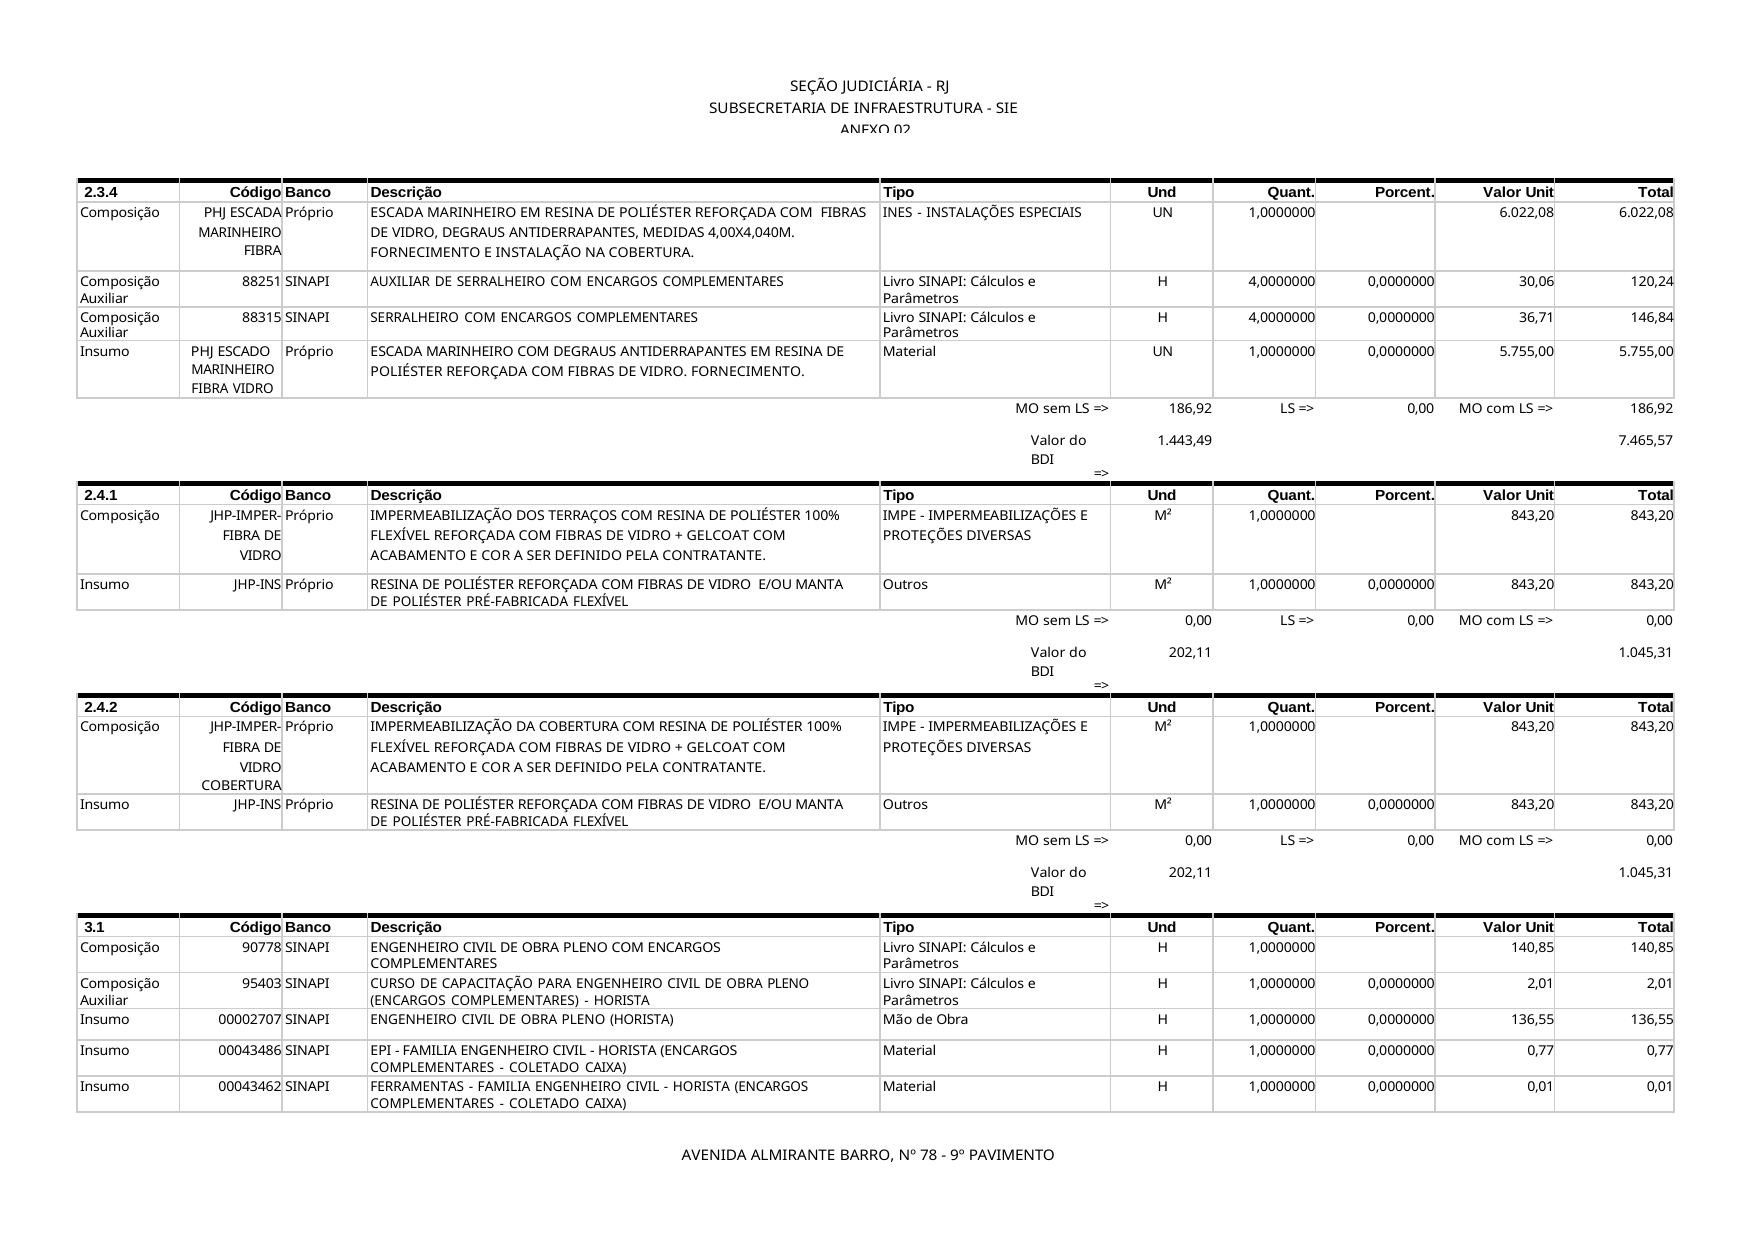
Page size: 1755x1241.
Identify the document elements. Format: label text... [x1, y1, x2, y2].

table_cell [77, 611, 179, 634]
table_cell Livro SINAPI: Cálculos e Parâmetros [881, 308, 1110, 340]
table_cell H [1111, 272, 1212, 306]
table_cell Insumo [78, 1041, 179, 1075]
table_cell H [1111, 1009, 1212, 1039]
table_cell Livro SINAPI: Cálculos e Parâmetros [881, 937, 1110, 972]
table_cell Material [881, 1041, 1110, 1075]
table_cell [1435, 634, 1554, 693]
table_cell [180, 831, 282, 854]
table_cell [1316, 203, 1434, 270]
table_cell SINAPI [283, 308, 367, 340]
table_cell Insumo [78, 341, 179, 397]
table_cell 0,00 [1111, 611, 1213, 634]
table_cell 4,0000000 [1214, 272, 1315, 306]
table_cell 0,0000000 [1316, 795, 1434, 829]
table_cell [367, 854, 880, 913]
table_cell 90778 [180, 937, 281, 972]
table_cell 36,71 [1436, 308, 1554, 340]
table_cell JHP-IMPER- FIBRA DE VIDRO COBERTURA [180, 717, 281, 793]
table_cell [282, 611, 367, 634]
table_cell 186,92 [1111, 399, 1213, 422]
table_cell Quant. [1214, 698, 1315, 716]
table_cell Código [180, 486, 281, 504]
table_cell SERRALHEIRO COM ENCARGOS COMPLEMENTARES [368, 308, 879, 340]
table_cell SINAPI [283, 937, 367, 972]
table_cell M² [1111, 505, 1212, 573]
table_cell [367, 611, 880, 634]
table_cell 00043462 [180, 1077, 281, 1111]
table_cell Und [1111, 918, 1212, 936]
table_cell [367, 634, 880, 693]
table_cell 95403 [180, 973, 281, 1008]
table_cell [1435, 422, 1554, 481]
table_cell Quant. [1214, 486, 1315, 504]
table_cell MO sem LS => [880, 399, 1111, 422]
table_cell AUXILIAR DE SERRALHEIRO COM ENCARGOS COMPLEMENTARES [368, 272, 879, 306]
table_cell Código [180, 698, 281, 716]
table_cell 843,20 [1555, 505, 1673, 573]
table_cell 0,0000000 [1316, 1009, 1434, 1039]
table_cell Valor Unit [1436, 698, 1554, 716]
table_cell 202,11 [1111, 634, 1213, 693]
table_cell Und [1111, 486, 1212, 504]
table_cell Próprio [283, 575, 367, 609]
table_cell 146,84 [1555, 308, 1673, 340]
table_cell JHP-INS [180, 795, 281, 829]
table_cell Insumo [78, 1009, 179, 1039]
table_cell [1316, 717, 1434, 793]
table_cell JHP-IMPER- FIBRA DE VIDRO [180, 505, 281, 573]
table_cell Material [881, 341, 1110, 397]
table_cell LS => [1213, 831, 1315, 854]
table_cell [367, 399, 880, 422]
table_cell [180, 854, 282, 913]
table_cell [367, 831, 880, 854]
table_cell H [1111, 308, 1212, 340]
table_cell 4,0000000 [1214, 308, 1315, 340]
table_cell 2.4.2 [78, 698, 179, 716]
table_cell Total [1555, 486, 1673, 504]
table_cell Material [881, 1077, 1110, 1111]
table_cell [77, 634, 179, 693]
table_cell 6.022,08 [1555, 203, 1673, 270]
table_header Und [1111, 183, 1212, 201]
table_cell Código [180, 918, 281, 936]
table_cell Composição [78, 717, 179, 793]
table_cell [180, 422, 282, 481]
table_header Porcent. [1316, 183, 1434, 201]
table_cell IMPERMEABILIZAÇÃO DA COBERTURA COM RESINA DE POLIÉSTER 100% FLEXÍVEL REFORÇADA COM FIBRAS DE VIDRO + GELCOAT COM ACABAMENTO E COR A SER DEFINIDO PELA CONTRATANTE. [368, 717, 879, 793]
table_cell MO sem LS => [880, 611, 1111, 634]
table_cell [1315, 634, 1435, 693]
table_cell SINAPI [283, 1041, 367, 1075]
table_cell MO com LS => [1435, 831, 1554, 854]
table_cell 843,20 [1436, 575, 1554, 609]
table_cell M² [1111, 717, 1212, 793]
table_cell Banco [283, 486, 367, 504]
table_header Descrição [368, 183, 879, 201]
table_cell Und [1111, 698, 1212, 716]
table_cell IMPERMEABILIZAÇÃO DOS TERRAÇOS COM RESINA DE POLIÉSTER 100% FLEXÍVEL REFORÇADA COM FIBRAS DE VIDRO + GELCOAT COM ACABAMENTO E COR A SER DEFINIDO PELA CONTRATANTE. [368, 505, 879, 573]
table_cell 0,01 [1555, 1077, 1673, 1111]
table_cell Composição Auxiliar [78, 973, 179, 1008]
table_cell 1,0000000 [1214, 1009, 1315, 1039]
table_cell H [1111, 1077, 1212, 1111]
table_cell Tipo [881, 486, 1110, 504]
table_cell Descrição [368, 918, 879, 936]
table_cell Mão de Obra [881, 1009, 1110, 1039]
table_cell Composição [78, 505, 179, 573]
table_cell 1,0000000 [1214, 1041, 1315, 1075]
table_cell RESINA DE POLIÉSTER REFORÇADA COM FIBRAS DE VIDRO E/OU MANTA DE POLIÉSTER PRÉ-FABRICADA FLEXÍVEL [368, 795, 879, 829]
table_cell 140,85 [1436, 937, 1554, 972]
table_cell Livro SINAPI: Cálculos e Parâmetros [881, 973, 1110, 1008]
table_cell Descrição [368, 486, 879, 504]
table_cell 1,0000000 [1214, 203, 1315, 270]
table_cell 00043486 [180, 1041, 281, 1075]
table_cell Total [1555, 698, 1673, 716]
table_cell [1315, 854, 1435, 913]
table_cell SINAPI [283, 1077, 367, 1111]
table_cell 2,01 [1555, 973, 1673, 1008]
table_cell [1435, 854, 1554, 913]
table_cell SINAPI [283, 1009, 367, 1039]
table_cell 7.465,57 [1554, 422, 1674, 481]
table_header Total [1555, 183, 1673, 201]
table_cell Valor do BDI => [880, 854, 1111, 913]
table_cell 186,92 [1554, 399, 1674, 422]
table_cell [282, 634, 367, 693]
table_cell Valor do BDI => [880, 422, 1111, 481]
table_cell 6.022,08 [1436, 203, 1554, 270]
table_cell [282, 399, 367, 422]
table_cell Composição [78, 937, 179, 972]
table_cell [77, 422, 179, 481]
table_cell Banco [283, 918, 367, 936]
table_cell Valor Unit [1436, 918, 1554, 936]
table_header Tipo [881, 183, 1110, 201]
table_cell Valor Unit [1436, 486, 1554, 504]
table_cell UN [1111, 203, 1212, 270]
table_cell 0,0000000 [1316, 973, 1434, 1008]
table_cell Livro SINAPI: Cálculos e Parâmetros [881, 272, 1110, 306]
table_cell Porcent. [1316, 918, 1434, 936]
table_cell 0,0000000 [1316, 308, 1434, 340]
table_cell [1316, 937, 1434, 972]
table_cell 843,20 [1436, 505, 1554, 573]
table_cell 0,00 [1315, 399, 1435, 422]
table_cell H [1111, 937, 1212, 972]
table_cell IMPE - IMPERMEABILIZAÇÕES E PROTEÇÕES DIVERSAS [881, 505, 1110, 573]
table_cell Próprio [283, 341, 367, 397]
table_cell 1,0000000 [1214, 575, 1315, 609]
table_cell 140,85 [1555, 937, 1673, 972]
table_cell ESCADA MARINHEIRO EM RESINA DE POLIÉSTER REFORÇADA COM FIBRAS DE VIDRO, DEGRAUS ANTIDERRAPANTES, MEDIDAS 4,00X4,040M. FORNECIMENTO E INSTALAÇÃO NA COBERTURA. [368, 203, 879, 270]
table_cell 0,77 [1555, 1041, 1673, 1075]
table_cell SINAPI [283, 272, 367, 306]
table_cell Banco [283, 698, 367, 716]
table_cell [77, 399, 179, 422]
table_cell Próprio [283, 203, 367, 270]
table_cell Próprio [283, 505, 367, 573]
table_cell Outros [881, 575, 1110, 609]
table_cell LS => [1213, 399, 1315, 422]
table_cell Insumo [78, 1077, 179, 1111]
table_cell 843,20 [1555, 795, 1673, 829]
table_cell CURSO DE CAPACITAÇÃO PARA ENGENHEIRO CIVIL DE OBRA PLENO (ENCARGOS COMPLEMENTARES) - HORISTA [368, 973, 879, 1008]
table_cell 0,01 [1436, 1077, 1554, 1111]
table_cell [282, 854, 367, 913]
table_cell Total [1555, 918, 1673, 936]
table_cell 0,00 [1315, 611, 1435, 634]
table_cell IMPE - IMPERMEABILIZAÇÕES E PROTEÇÕES DIVERSAS [881, 717, 1110, 793]
table_cell ENGENHEIRO CIVIL DE OBRA PLENO (HORISTA) [368, 1009, 879, 1039]
table_cell Outros [881, 795, 1110, 829]
table_cell [1213, 634, 1315, 693]
table_cell SINAPI [283, 973, 367, 1008]
table_cell 30,06 [1436, 272, 1554, 306]
table_cell [1213, 854, 1315, 913]
table_cell PHJ ESCADA MARINHEIRO FIBRA [180, 203, 281, 270]
table_cell [1213, 422, 1315, 481]
table_cell Insumo [78, 575, 179, 609]
table_cell Próprio [283, 717, 367, 793]
table_cell 1,0000000 [1214, 341, 1315, 397]
table_cell RESINA DE POLIÉSTER REFORÇADA COM FIBRAS DE VIDRO E/OU MANTA DE POLIÉSTER PRÉ-FABRICADA FLEXÍVEL [368, 575, 879, 609]
table_cell Composição Auxiliar [78, 272, 179, 306]
table_cell [282, 831, 367, 854]
table_cell H [1111, 973, 1212, 1008]
table_cell [77, 854, 179, 913]
table_cell 0,77 [1436, 1041, 1554, 1075]
table_cell UN [1111, 341, 1212, 397]
table_cell 0,00 [1111, 831, 1213, 854]
table_cell [180, 634, 282, 693]
table_cell M² [1111, 575, 1212, 609]
table_cell 1,0000000 [1214, 505, 1315, 573]
table_cell Composição [78, 203, 179, 270]
table_cell 136,55 [1555, 1009, 1673, 1039]
table_header Código [180, 183, 281, 201]
table_cell 0,0000000 [1316, 272, 1434, 306]
table_cell 120,24 [1555, 272, 1673, 306]
table_cell Porcent. [1316, 698, 1434, 716]
table_cell 1,0000000 [1214, 717, 1315, 793]
table_cell 1,0000000 [1214, 795, 1315, 829]
table_cell 5.755,00 [1436, 341, 1554, 397]
table_cell 1,0000000 [1214, 937, 1315, 972]
table_cell Tipo [881, 698, 1110, 716]
table_cell 0,00 [1315, 831, 1435, 854]
table_cell 0,0000000 [1316, 1041, 1434, 1075]
table_cell 1.045,31 [1554, 854, 1674, 913]
table_cell 843,20 [1555, 575, 1673, 609]
table_cell M² [1111, 795, 1212, 829]
table_cell Insumo [78, 795, 179, 829]
table_cell Tipo [881, 918, 1110, 936]
table_cell Próprio [283, 795, 367, 829]
table_cell 1,0000000 [1214, 1077, 1315, 1111]
table_cell 843,20 [1555, 717, 1673, 793]
table_cell 5.755,00 [1555, 341, 1673, 397]
table_cell 0,00 [1554, 611, 1674, 634]
table_cell 0,0000000 [1316, 575, 1434, 609]
table_cell [367, 422, 880, 481]
table_cell H [1111, 1041, 1212, 1075]
table_cell [180, 399, 282, 422]
table_cell ENGENHEIRO CIVIL DE OBRA PLENO COM ENCARGOS COMPLEMENTARES [368, 937, 879, 972]
table_cell LS => [1213, 611, 1315, 634]
table_cell MO com LS => [1435, 611, 1554, 634]
table_cell Descrição [368, 698, 879, 716]
table_cell 0,0000000 [1316, 1077, 1434, 1111]
table_cell 1.045,31 [1554, 634, 1674, 693]
table_cell 2.4.1 [78, 486, 179, 504]
table_cell 00002707 [180, 1009, 281, 1039]
table_cell 1.443,49 [1111, 422, 1213, 481]
table_cell 843,20 [1436, 717, 1554, 793]
table_cell FERRAMENTAS - FAMILIA ENGENHEIRO CIVIL - HORISTA (ENCARGOS COMPLEMENTARES - COLETADO CAIXA) [368, 1077, 879, 1111]
table_header Quant. [1214, 183, 1315, 201]
table_cell Composição Auxiliar [78, 308, 179, 340]
table_header 2.3.4 [78, 183, 179, 201]
table_header Valor Unit [1436, 183, 1554, 201]
table_header Banco [283, 183, 367, 201]
table_cell Valor do BDI => [880, 634, 1111, 693]
table_cell 136,55 [1436, 1009, 1554, 1039]
table_cell INES - INSTALAÇÕES ESPECIAIS [881, 203, 1110, 270]
table_cell JHP-INS [180, 575, 281, 609]
table_cell [1315, 422, 1435, 481]
table_cell [77, 831, 179, 854]
table_cell ESCADA MARINHEIRO COM DEGRAUS ANTIDERRAPANTES EM RESINA DE POLIÉSTER REFORÇADA COM FIBRAS DE VIDRO. FORNECIMENTO. [368, 341, 879, 397]
table_cell MO sem LS => [880, 831, 1111, 854]
table_cell [1316, 505, 1434, 573]
table_cell 2,01 [1436, 973, 1554, 1008]
table_cell 1,0000000 [1214, 973, 1315, 1008]
table_cell 202,11 [1111, 854, 1213, 913]
table_cell Quant. [1214, 918, 1315, 936]
table_cell 843,20 [1436, 795, 1554, 829]
table_cell 0,0000000 [1316, 341, 1434, 397]
table_cell [282, 422, 367, 481]
table_cell [180, 611, 282, 634]
table_cell 3.1 [78, 918, 179, 936]
table_cell Porcent. [1316, 486, 1434, 504]
table_cell PHJ ESCADO MARINHEIRO FIBRA VIDRO [180, 341, 281, 397]
table_cell 88315 [180, 308, 281, 340]
table_cell 0,00 [1554, 831, 1674, 854]
table_cell MO com LS => [1435, 399, 1554, 422]
table_cell EPI - FAMILIA ENGENHEIRO CIVIL - HORISTA (ENCARGOS COMPLEMENTARES - COLETADO CAIXA) [368, 1041, 879, 1075]
table_cell 88251 [180, 272, 281, 306]
